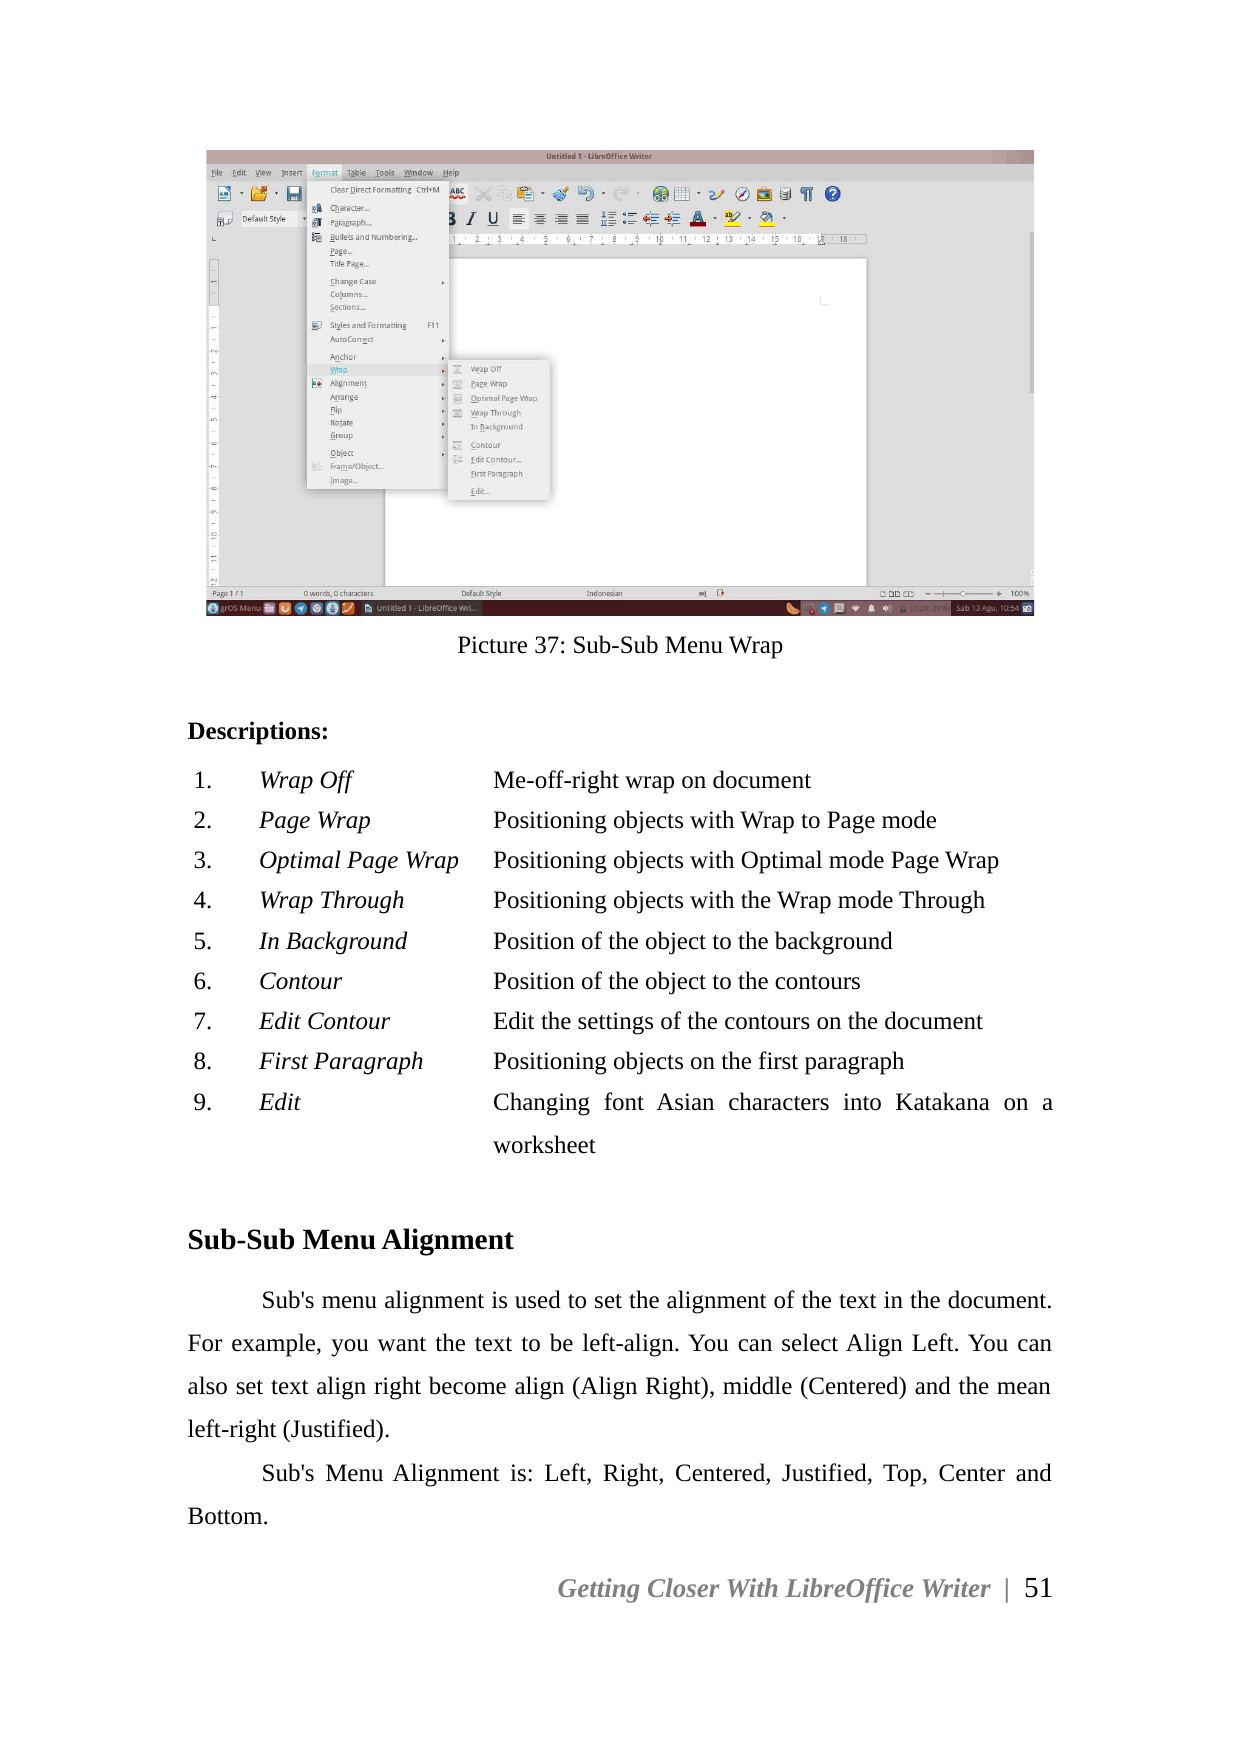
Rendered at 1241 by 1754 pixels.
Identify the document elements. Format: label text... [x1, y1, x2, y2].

table_cell 9. [188, 1081, 253, 1164]
text Picture 37: Sub-Sub Menu Wrap [187, 627, 1053, 659]
table_cell 2. [188, 800, 253, 840]
picture [206, 150, 1035, 616]
table_cell Positioning objects on the first paragraph [487, 1041, 1060, 1081]
table_cell Wrap Through [253, 880, 487, 920]
table_cell Optimal Page Wrap [253, 840, 487, 880]
text Sub's Menu Alignment is: Left, Right, Centered, Justified, Top, Center and Bottom. [187, 1458, 1053, 1529]
table_cell 8. [188, 1041, 253, 1081]
table_cell Edit Contour [253, 1001, 487, 1041]
table_header Wrap Off [253, 759, 487, 799]
table_cell In Background [253, 920, 487, 960]
table_cell 4. [188, 880, 253, 920]
table_cell Contour [253, 960, 487, 1001]
table_cell Changing font Asian characters into Katakana on a worksheet [487, 1081, 1060, 1164]
subtitle Sub-Sub Menu Alignment [187, 1222, 1053, 1256]
table_cell Positioning objects with Wrap to Page mode [487, 800, 1060, 840]
table_cell 7. [188, 1001, 253, 1041]
table_cell 5. [188, 920, 253, 960]
text Descriptions: [187, 716, 1053, 745]
table_cell Position of the object to the contours [487, 960, 1060, 1001]
table_cell Position of the object to the background [487, 920, 1060, 960]
table_header 1. [188, 759, 253, 799]
table_cell First Paragraph [253, 1041, 487, 1081]
table_cell Edit [253, 1081, 487, 1164]
table_cell Edit the settings of the contours on the document [487, 1001, 1060, 1041]
table_cell Positioning objects with Optimal mode Page Wrap [487, 840, 1060, 880]
table_cell Positioning objects with the Wrap mode Through [487, 880, 1060, 920]
text Sub's menu alignment is used to set the alignment of the text in the document. For example, you want the text to be left-align. You can select Align Left. You can also set text align right become align (Align Right), middle (Centered) and the mean left-right (Justified). [187, 1285, 1053, 1443]
table_cell 3. [188, 840, 253, 880]
table_cell 6. [188, 960, 253, 1001]
table_header Me-off-right wrap on document [487, 759, 1060, 799]
table_cell Page Wrap [253, 800, 487, 840]
